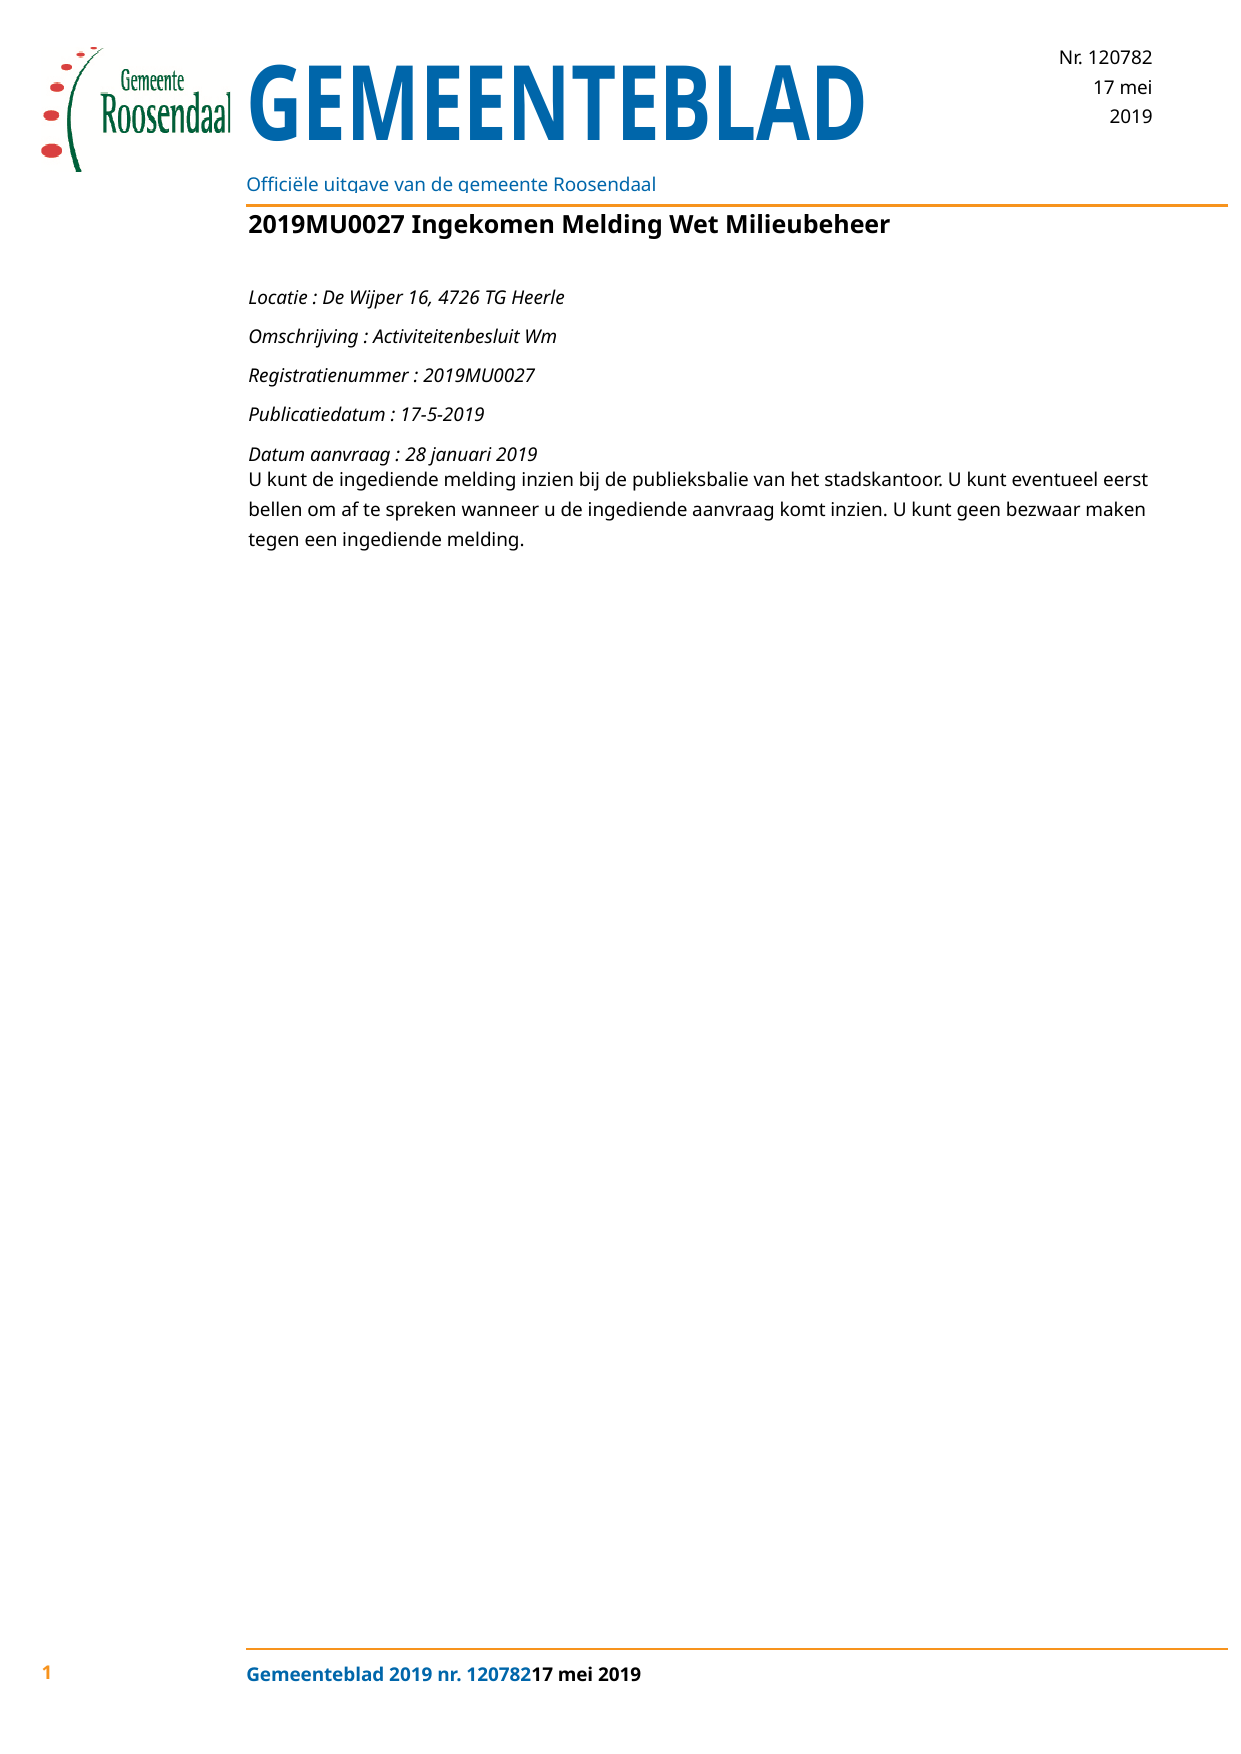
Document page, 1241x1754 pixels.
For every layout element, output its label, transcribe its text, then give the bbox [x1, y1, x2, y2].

text U kunt de ingediende melding inzien bij de publieksbalie van het stadskantoor. U kunt eventueel eerst bellen om af te spreken wanneer u de ingediende aanvraag komt inzien. U kunt geen bezwaar maken tegen een ingediende melding. [248, 467, 1152, 552]
picture [41, 47, 231, 172]
text Locatie : De Wijper 16, 4726 TG Heerle [248, 284, 1152, 309]
text Registratienummer : 2019MU0027 [248, 362, 1152, 388]
text Publicatiedatum : 17-5-2019 [248, 402, 1152, 427]
text Datum aanvraag : 28 januari 2019 [248, 441, 1152, 467]
text 2019MU0027 Ingekomen Melding Wet Milieubeheer [248, 207, 1152, 241]
text Omschrijving : Activiteitenbesluit Wm [248, 323, 1152, 349]
